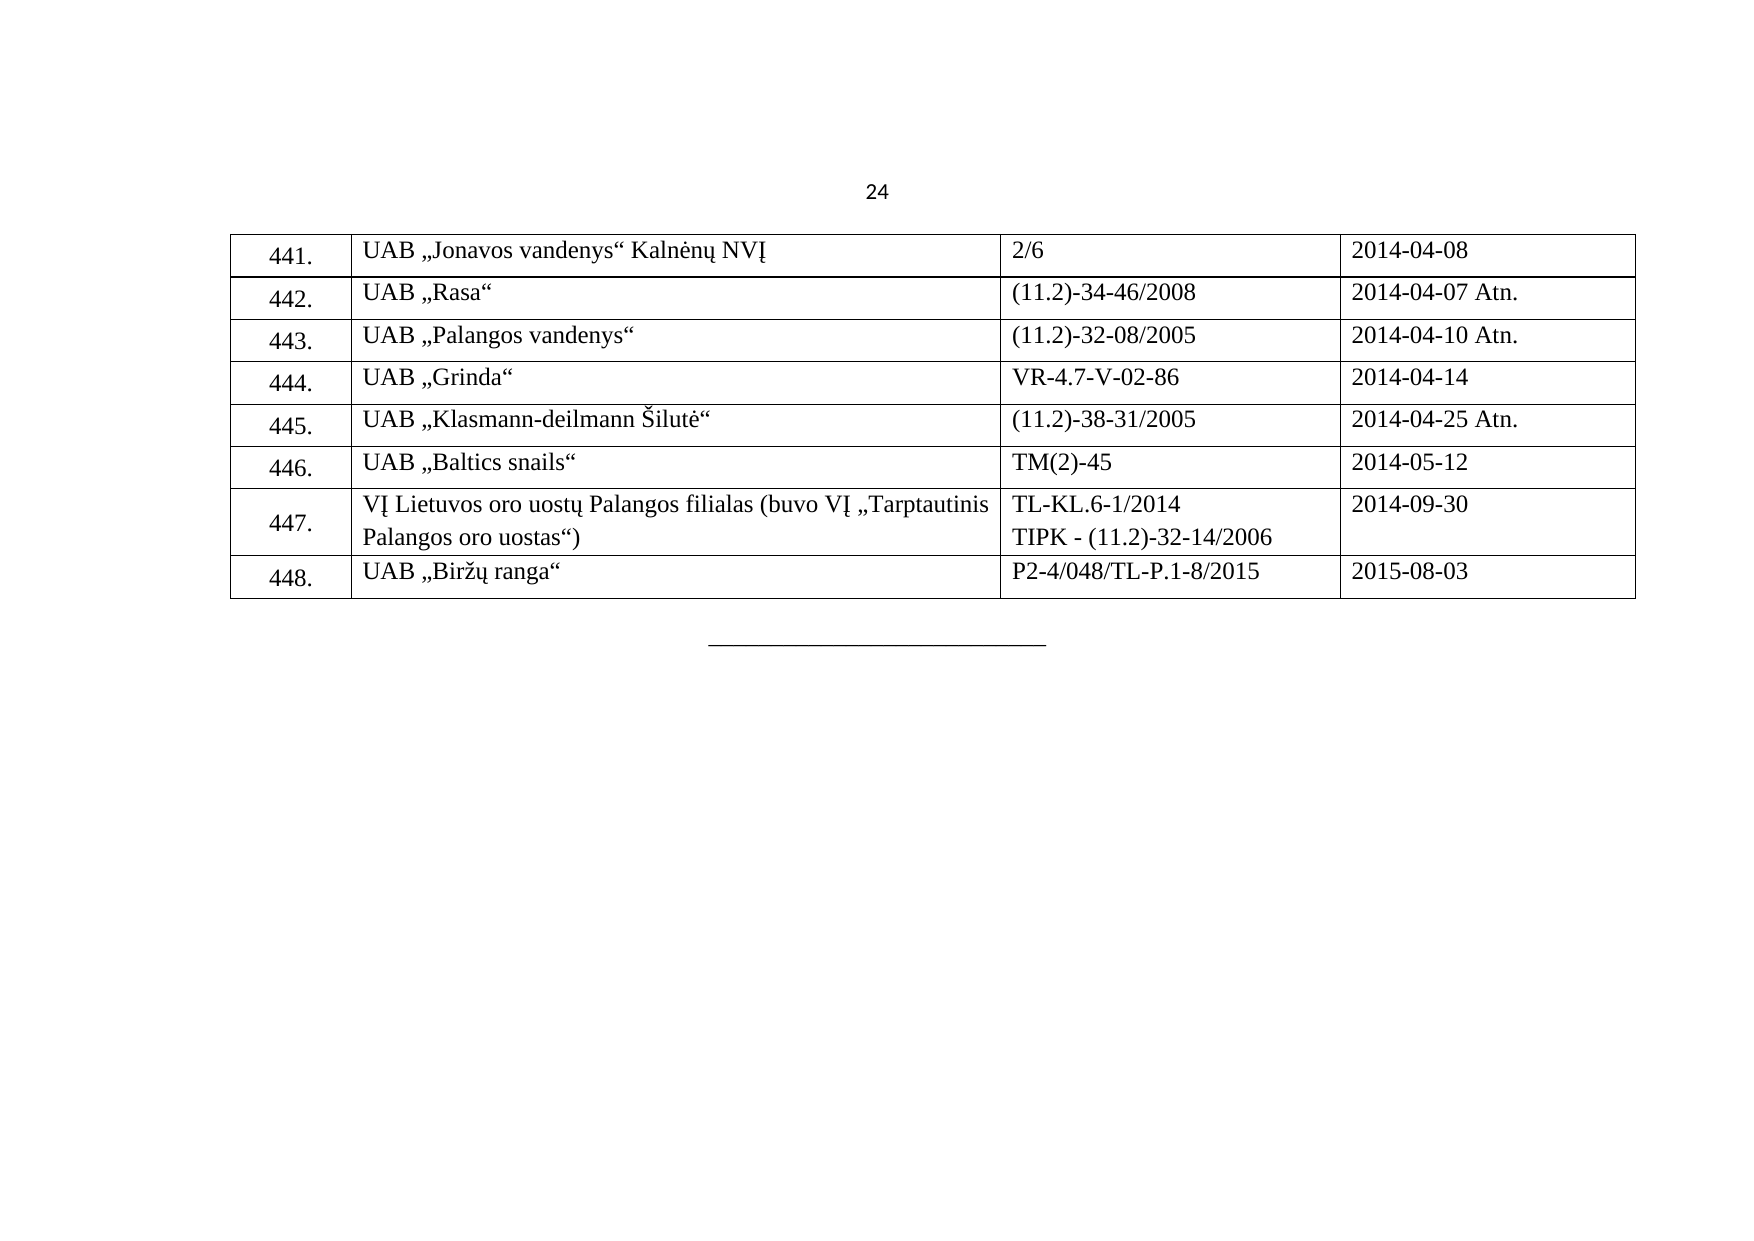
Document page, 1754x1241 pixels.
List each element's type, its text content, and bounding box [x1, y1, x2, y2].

table_cell VR-4.7-V-02-86 [1001, 362, 1340, 403]
table_cell 2/6 [1001, 235, 1340, 276]
table_cell 447. [231, 489, 351, 555]
table_cell (11.2)-38-31/2005 [1001, 405, 1340, 446]
table_cell UAB „Baltics snails“ [352, 447, 1000, 488]
table_cell 2014-04-14 [1341, 362, 1635, 403]
table_cell 2014-04-07 Atn. [1341, 278, 1635, 319]
table_cell UAB „Palangos vandenys“ [352, 320, 1000, 361]
table_cell 2014-05-12 [1341, 447, 1635, 488]
table_cell TL-KL.6-1/2014 TIPK - (11.2)-32-14/2006 [1001, 489, 1340, 555]
table_cell TM(2)-45 [1001, 447, 1340, 488]
table_cell 443. [231, 320, 351, 361]
table_cell UAB „Jonavos vandenys“ Kalnėnų NVĮ [352, 235, 1000, 276]
table_cell UAB „Biržų ranga“ [352, 556, 1000, 598]
table_cell 2015-08-03 [1341, 556, 1635, 598]
table_cell UAB „Rasa“ [352, 278, 1000, 319]
table_cell (11.2)-32-08/2005 [1001, 320, 1340, 361]
table_cell UAB „Klasmann-deilmann Šilutė“ [352, 405, 1000, 446]
text ___________________________ [118, 620, 1636, 649]
table_cell UAB „Grinda“ [352, 362, 1000, 403]
table_cell 2014-04-10 Atn. [1341, 320, 1635, 361]
table_cell 441. [231, 235, 351, 276]
table_cell 2014-09-30 [1341, 489, 1635, 555]
table_cell 2014-04-25 Atn. [1341, 405, 1635, 446]
table_cell 444. [231, 362, 351, 403]
table_cell (11.2)-34-46/2008 [1001, 278, 1340, 319]
table_cell 448. [231, 556, 351, 598]
table_cell 2014-04-08 [1341, 235, 1635, 276]
table_cell 445. [231, 405, 351, 446]
table_cell P2-4/048/TL-P.1-8/2015 [1001, 556, 1340, 598]
table_cell 446. [231, 447, 351, 488]
table_cell VĮ Lietuvos oro uostų Palangos filialas (buvo VĮ „Tarptautinis Palangos oro uostas“) [352, 489, 1000, 555]
table_cell 442. [231, 278, 351, 319]
